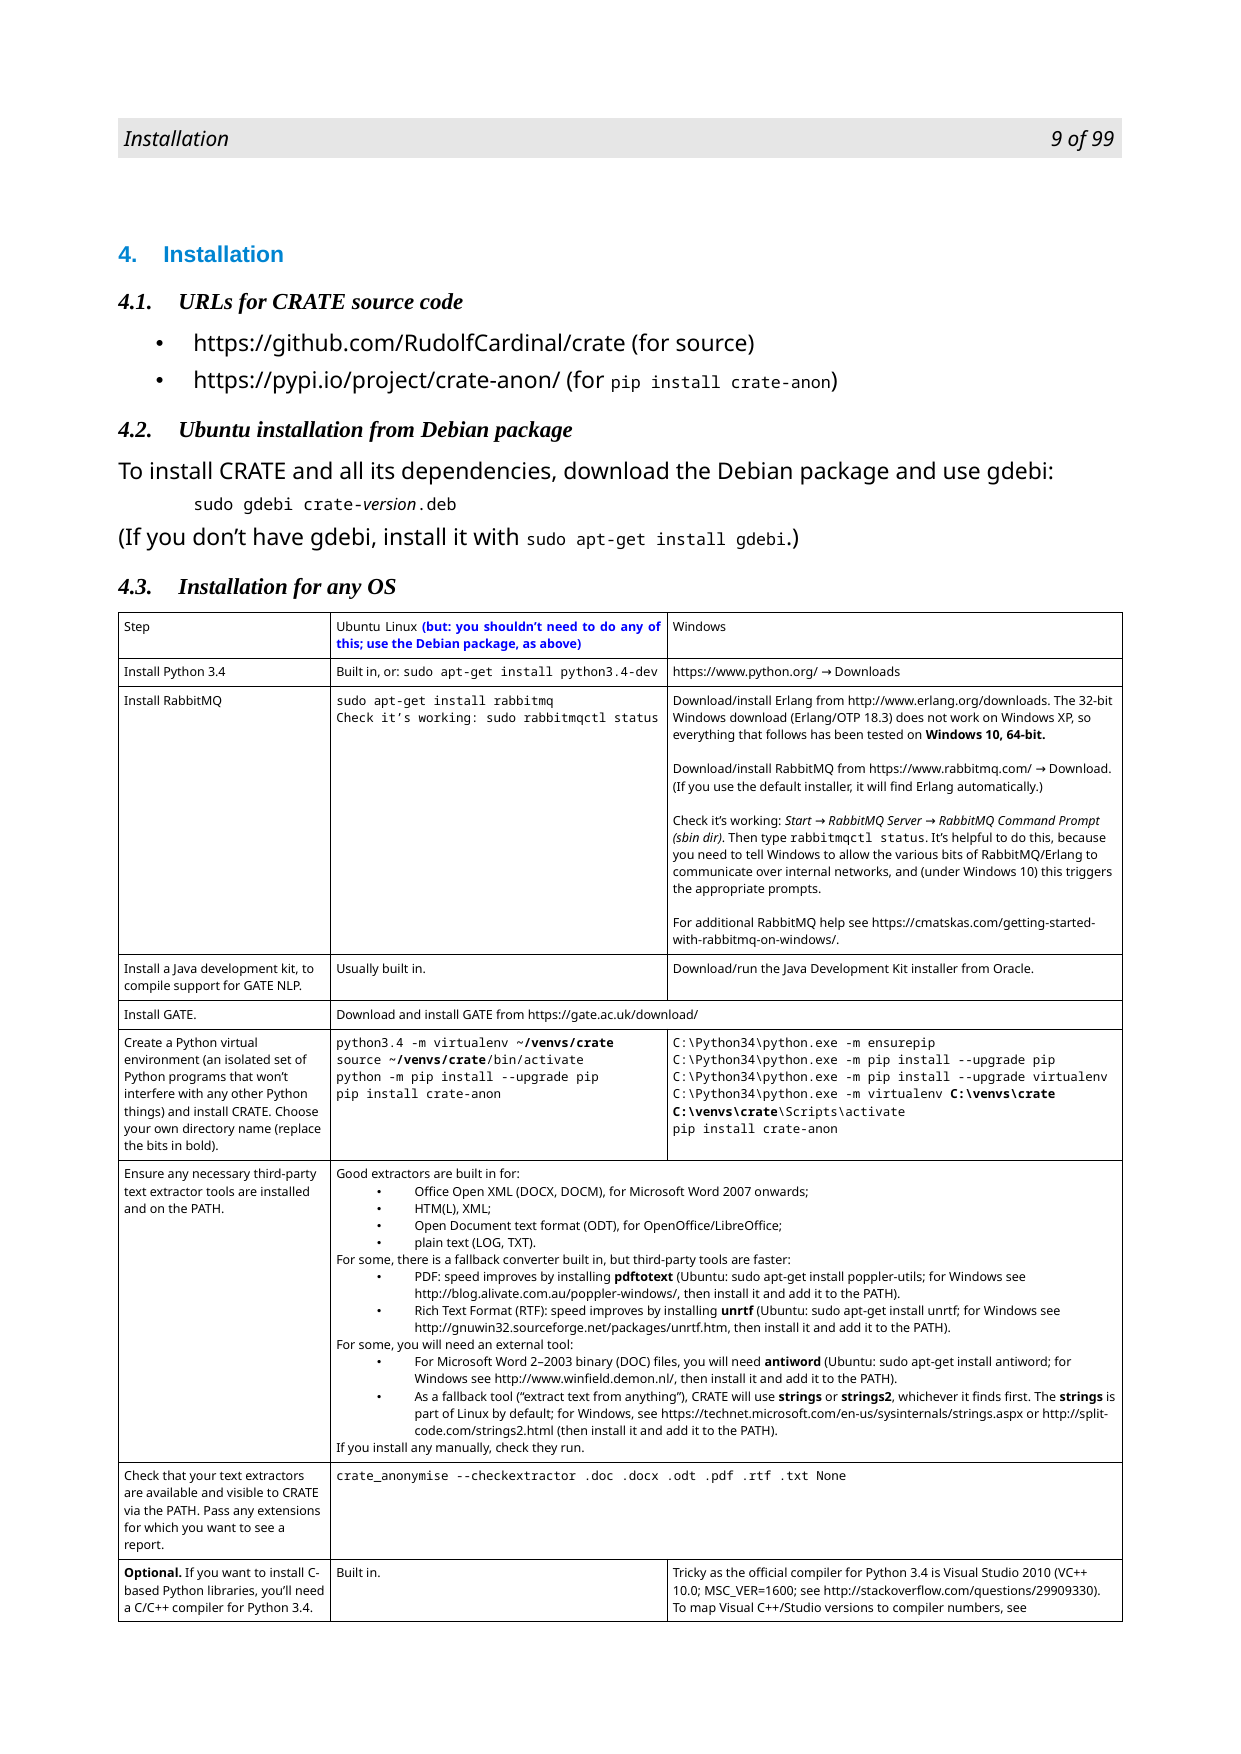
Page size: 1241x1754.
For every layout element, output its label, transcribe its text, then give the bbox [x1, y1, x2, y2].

table_cell C:\Python34\python.exe -m ensurepip C:\Python34\python.exe -m pip install --upgrade pip C:\Python34\python.exe -m pip install --upgrade virtualenv C:\Python34\python.exe -m virtualenv C:\venvs\crate C:\venvs\crate\Scripts\activate pip install crate-anon [668, 1030, 1122, 1160]
list https://github.com/RudolfCardinal/crate (for source) [156, 327, 1122, 358]
table_cell Optional. If you want to install C-based Python libraries, you’ll need a C/C++ compiler for Python 3.4. [119, 1560, 330, 1621]
table_cell Download/install Erlang from http://www.erlang.org/downloads. The 32-bit Windows download (Erlang/OTP 18.3) does not work on Windows XP, so everything that follows has been tested on Windows 10, 64-bit. Download/install RabbitMQ from https://www.rabbitmq.com/ → Download. (If you use the default installer, it will find Erlang automatically.) Check it’s working: Start → RabbitMQ Server → RabbitMQ Command Prompt (sbin dir). Then type rabbitmqctl status. It’s helpful to do this, because you need to tell Windows to allow the various bits of RabbitMQ/Erlang to communicate over internal networks, and (under Windows 10) this triggers the appropriate prompts. For additional RabbitMQ help see https://cmatskas.com/getting-started-with-rabbitmq-on-windows/. [668, 687, 1122, 954]
table_cell Create a Python virtual environment (an isolated set of Python programs that won’t interfere with any other Python things) and install CRATE. Choose your own directory name (replace the bits in bold). [119, 1030, 330, 1160]
text (If you don’t have gdebi, install it with sudo apt-get install gdebi.) [118, 521, 1122, 552]
table_cell Install Python 3.4 [119, 659, 330, 686]
table_cell crate_anonymise --checkextractor .doc .docx .odt .pdf .rtf .txt None [331, 1463, 1122, 1559]
table_cell Install GATE. [119, 1001, 330, 1028]
table_cell Install RabbitMQ [119, 687, 330, 954]
table_cell Built in. [331, 1560, 667, 1621]
subtitle Installation [118, 241, 1122, 267]
subtitle Installation for any OS [118, 573, 1122, 599]
table_header Ubuntu Linux (but: you shouldn’t need to do any of this; use the Debian package, as above) [331, 613, 667, 658]
table_cell Ensure any necessary third-party text extractor tools are installed and on the PATH. [119, 1161, 330, 1462]
subtitle URLs for CRATE source code [118, 288, 1122, 314]
list https://pypi.io/project/crate-anon/ (for pip install crate-anon) [156, 364, 1122, 395]
text To install CRATE and all its dependencies, download the Debian package and use gdebi: [118, 455, 1122, 486]
table_cell Install a Java development kit, to compile support for GATE NLP. [119, 955, 330, 1000]
subtitle Ubuntu installation from Debian package [118, 416, 1122, 443]
table_cell https://www.python.org/ → Downloads [668, 659, 1122, 686]
table_cell Download/run the Java Development Kit installer from Oracle. [668, 955, 1122, 1000]
table_cell Built in, or: sudo apt-get install python3.4-dev [331, 659, 667, 686]
table_cell Usually built in. [331, 955, 667, 1000]
table_cell python3.4 -m virtualenv ~/venvs/crate source ~/venvs/crate/bin/activate python -m pip install --upgrade pip pip install crate-anon [331, 1030, 667, 1160]
table_cell Download and install GATE from https://gate.ac.uk/download/ [331, 1001, 1122, 1028]
text sudo gdebi crate-version.deb [177, 492, 1122, 515]
table_cell Check that your text extractors are available and visible to CRATE via the PATH. Pass any extensions for which you want to see a report. [119, 1463, 330, 1559]
table_header Windows [668, 613, 1122, 658]
table_cell Tricky as the official compiler for Python 3.4 is Visual Studio 2010 (VC++ 10.0; MSC_VER=1600; see http://stackoverflow.com/questions/29909330). To map Visual C++/Studio versions to compiler numbers, see [668, 1560, 1122, 1621]
table_cell Good extractors are built in for: Office Open XML (DOCX, DOCM), for Microsoft Word 2007 onwards; HTM(L), XML; Open Document text format (ODT), for OpenOffice/LibreOffice; plain text (LOG, TXT). For some, there is a fallback converter built in, but third-party tools are faster: PDF: speed improves by installing pdftotext (Ubuntu: sudo apt-get install poppler-utils; for Windows see http://blog.alivate.com.au/poppler-windows/, then install it and add it to the PATH). Rich Text Format (RTF): speed improves by installing unrtf (Ubuntu: sudo apt-get install unrtf; for Windows see http://gnuwin32.sourceforge.net/packages/unrtf.htm, then install it and add it to the PATH). For some, you will need an external tool: For Microsoft Word 2–2003 binary (DOC) files, you will need antiword (Ubuntu: sudo apt-get install antiword; for Windows see http://www.winfield.demon.nl/, then install it and add it to the PATH). As a fallback tool (“extract text from anything”), CRATE will use strings or strings2, whichever it finds first. The strings is part of Linux by default; for Windows, see https://technet.microsoft.com/en-us/sysinternals/strings.aspx or http://split-code.com/strings2.html (then install it and add it to the PATH). If you install any manually, check they run. [331, 1161, 1122, 1462]
table_header Step [119, 613, 330, 658]
table_cell sudo apt-get install rabbitmq Check it’s working: sudo rabbitmqctl status [331, 687, 667, 954]
